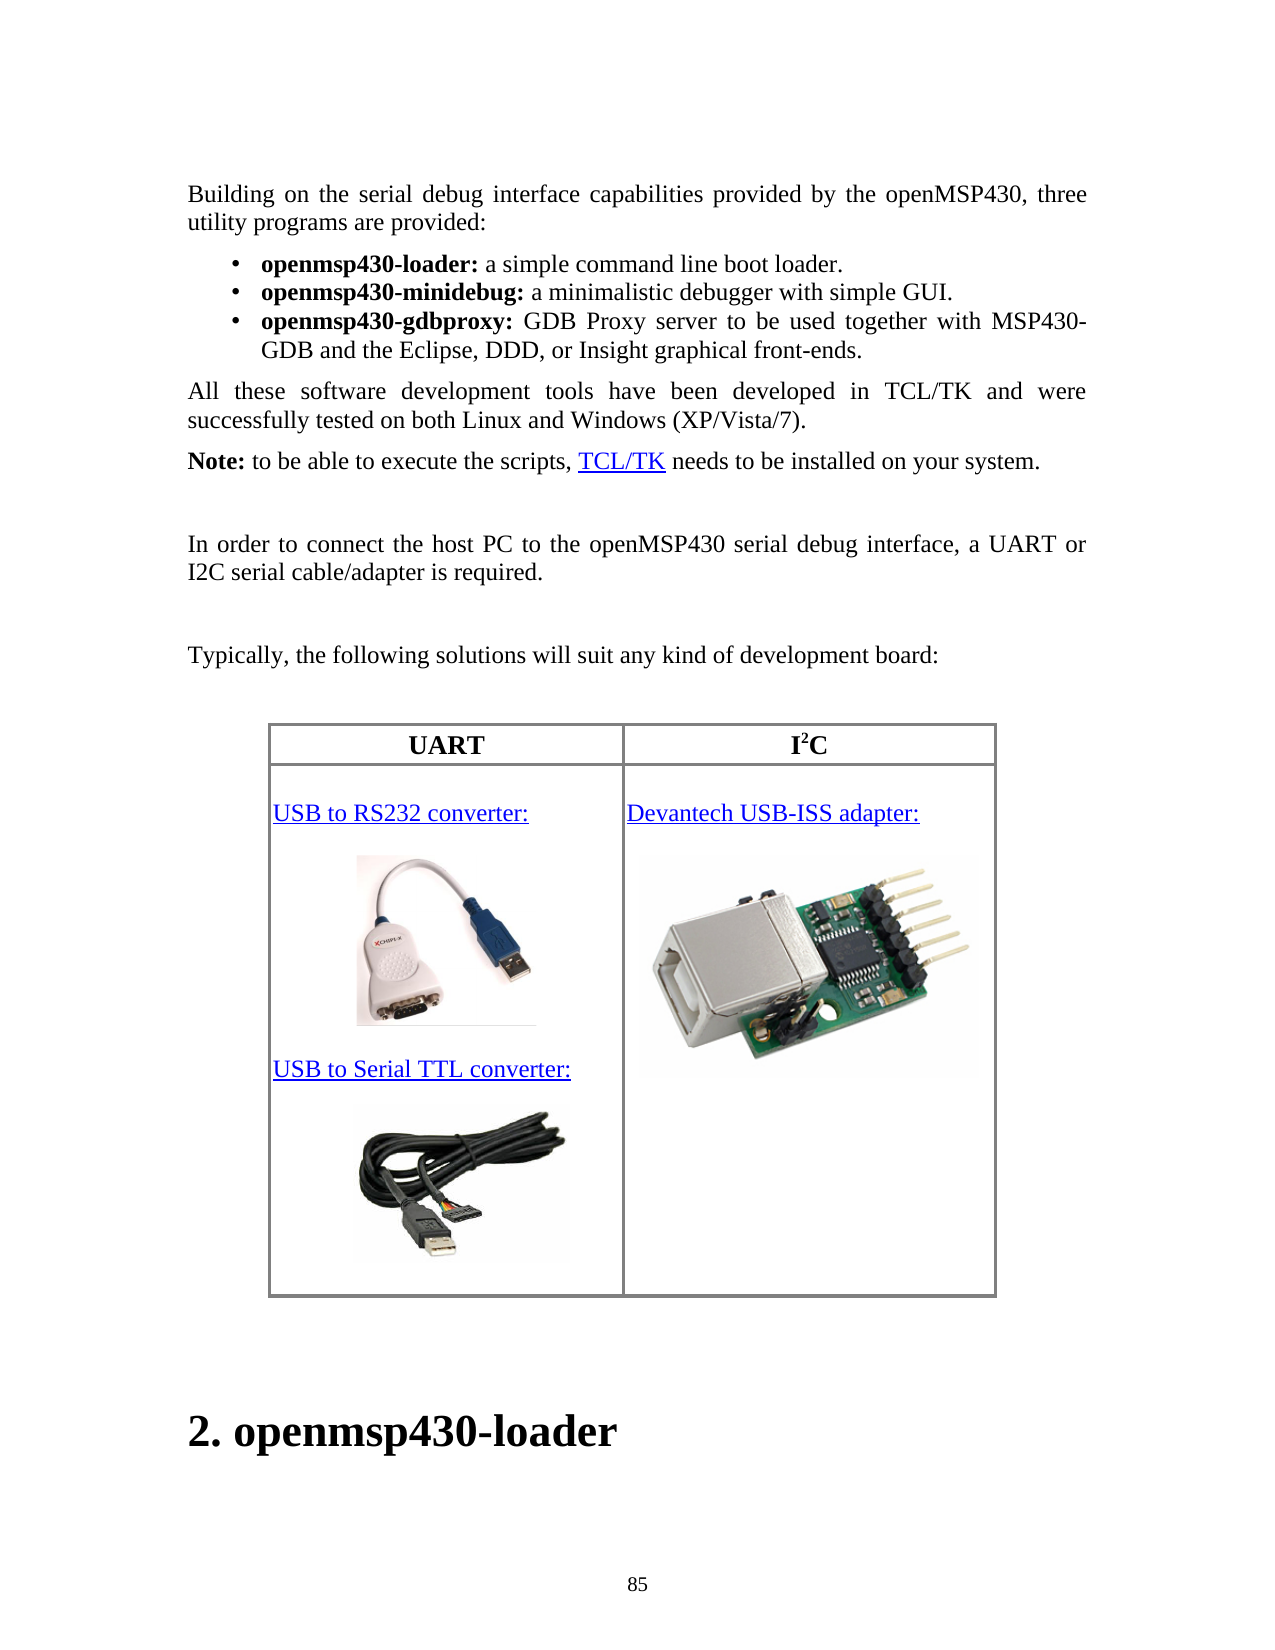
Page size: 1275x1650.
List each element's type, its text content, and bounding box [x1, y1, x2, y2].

text Building on the serial debug interface capabilities provided by the openMSP430, three utility programs are provided: [187, 150, 1088, 236]
table_cell USB to RS232 converter: USB to Serial TTL converter: [271, 766, 622, 1294]
list openmsp430-gdbproxy: GDB Proxy server to be used together with MSP430-GDB and the Eclipse, DDD, or Insight graphical front-ends. [231, 306, 1088, 364]
text 2. openmsp430-loader [187, 1404, 1088, 1457]
text In order to connect the host PC to the openMSP430 serial debug interface, a UART or I2C serial cable/adapter is required. [187, 529, 1088, 586]
text Note: to be able to execute the scripts, TCL/TK needs to be installed on your system. [187, 446, 1088, 475]
picture [353, 1104, 570, 1263]
picture [356, 855, 537, 1026]
table_cell Devantech USB-ISS adapter: [625, 766, 994, 1294]
picture [639, 855, 980, 1078]
list openmsp430-minidebug: a minimalistic debugger with simple GUI. [231, 277, 1088, 306]
table_header I2C [625, 726, 994, 763]
list openmsp430-loader: a simple command line boot loader. [231, 249, 1088, 277]
table_header UART [271, 726, 622, 763]
text Typically, the following solutions will suit any kind of development board: [187, 640, 1088, 669]
text All these software development tools have been developed in TCL/TK and were successfully tested on both Linux and Windows (XP/Vista/7). [187, 376, 1088, 434]
